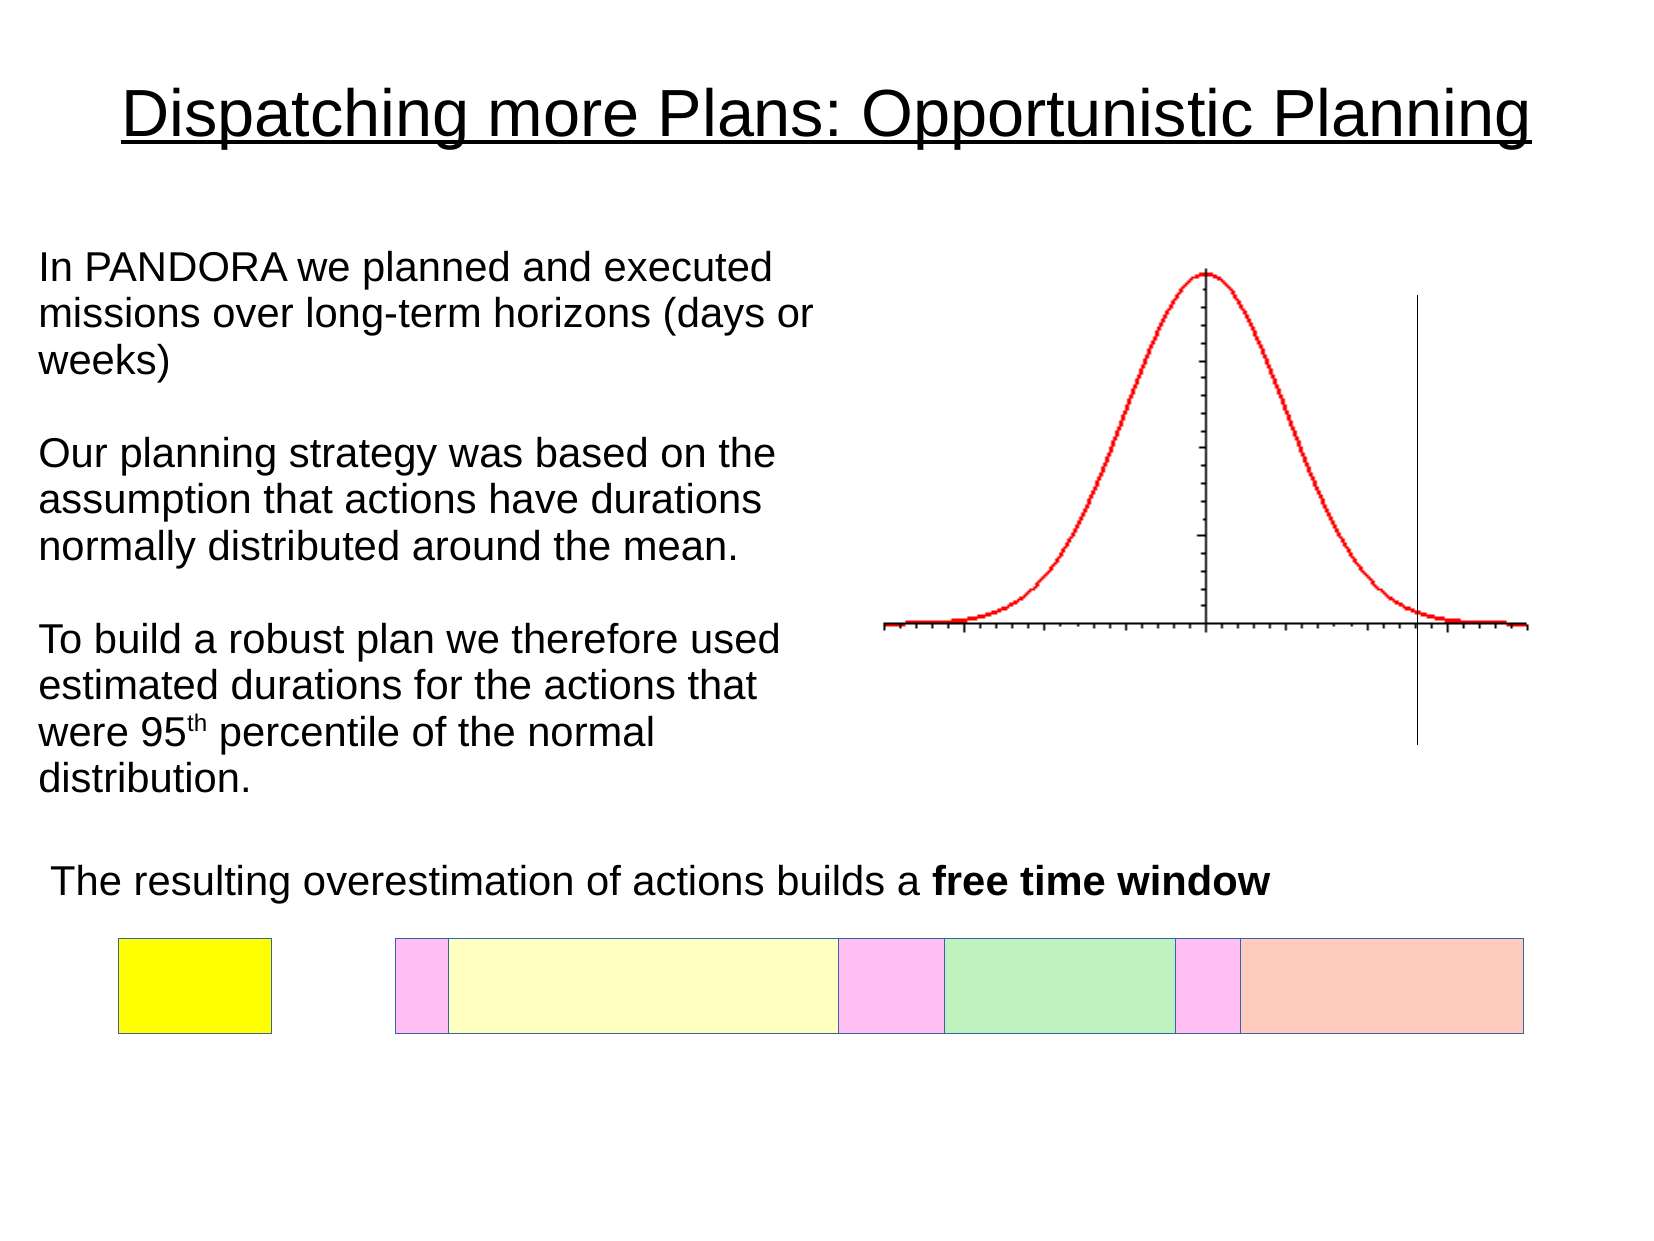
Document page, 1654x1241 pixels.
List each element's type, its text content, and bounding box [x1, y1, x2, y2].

text_box [118, 938, 272, 1034]
title Dispatching more Plans: Opportunistic Planning [82, 49, 1571, 178]
text_box The resulting overestimation of actions builds a free time window [35, 850, 1619, 1054]
text_box [395, 938, 1524, 1034]
text_box In PANDORA we planned and executed missions over long-term horizons (days or weeks) Our planning strategy was based on the assumption that actions have durations normally distributed around the mean. To build a robust plan we therefore used estimated durations for the actions that were 95th percentile of the normal distribution. [23, 236, 863, 826]
picture [826, 257, 1583, 686]
text_box [23, 826, 1619, 1123]
